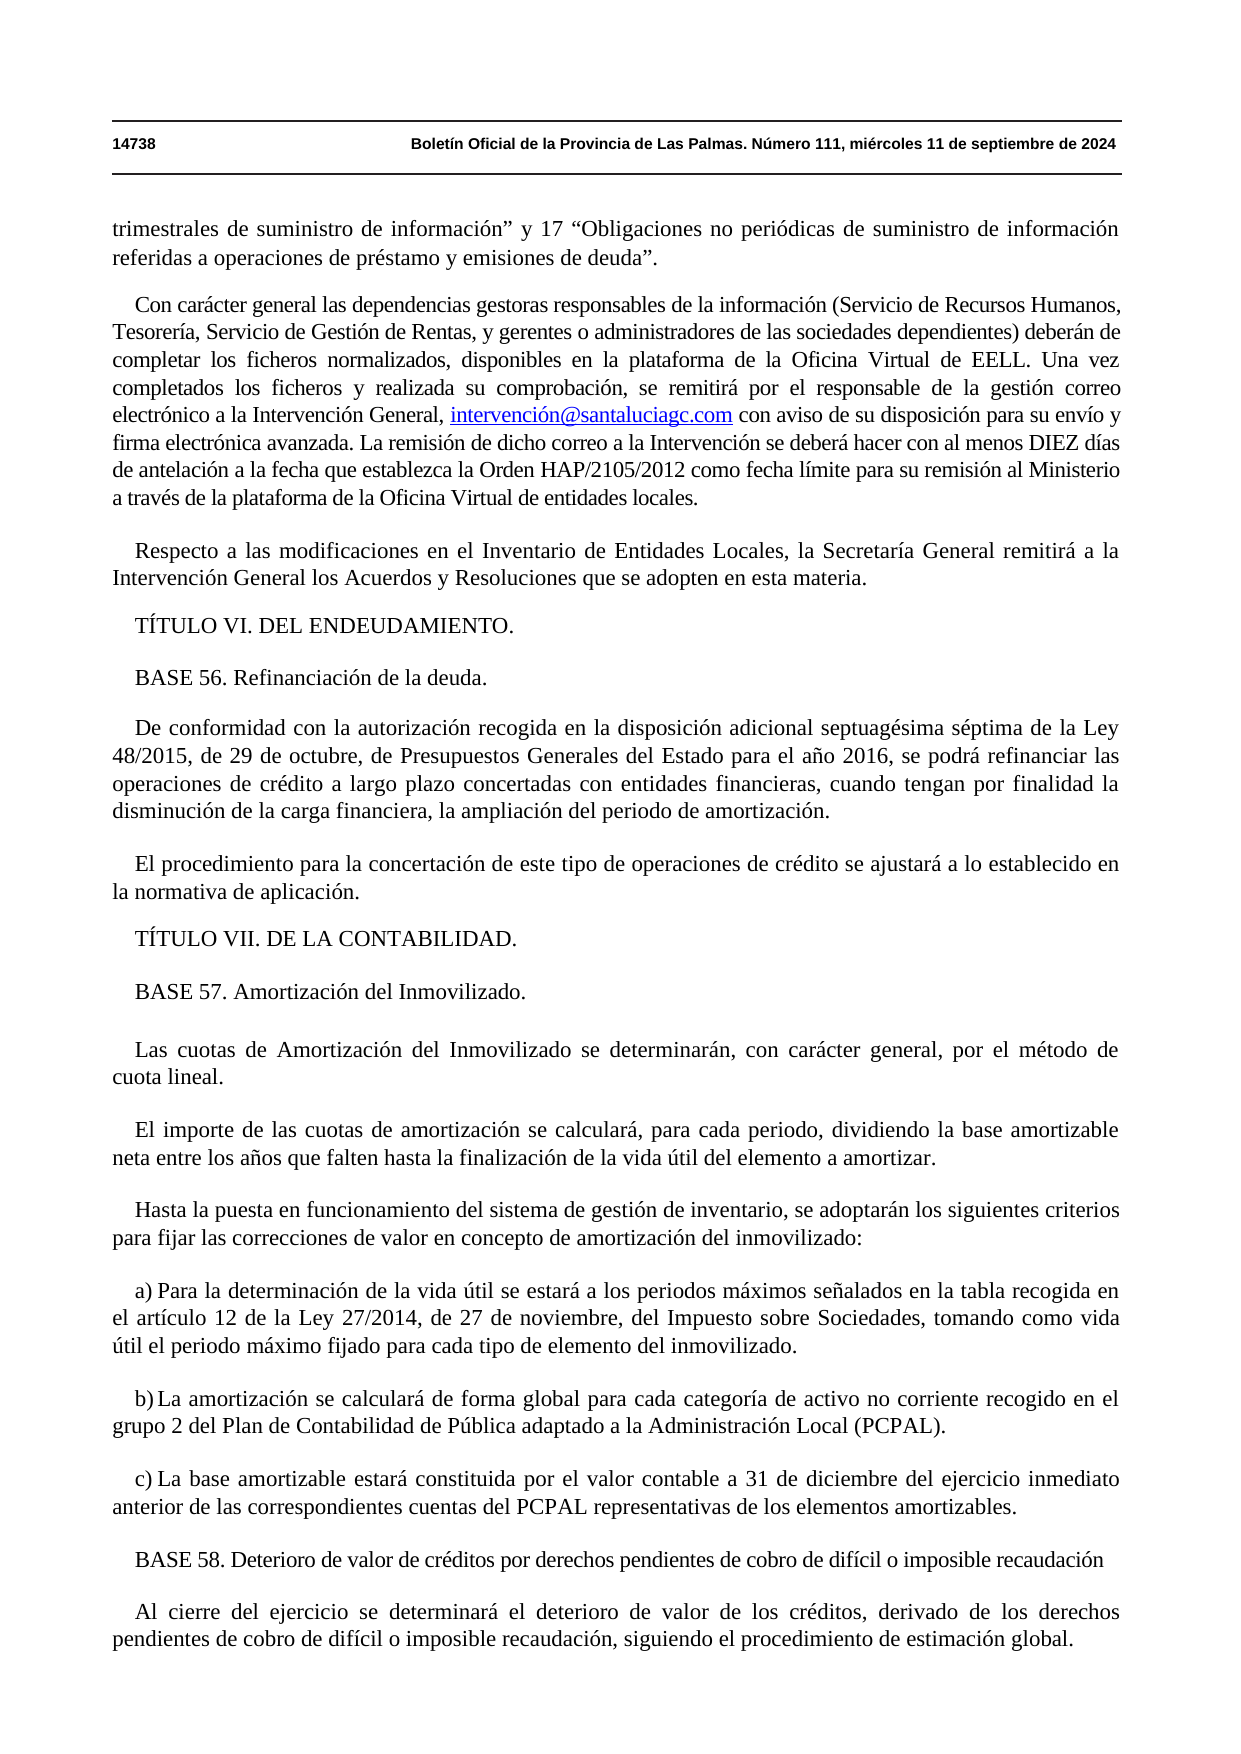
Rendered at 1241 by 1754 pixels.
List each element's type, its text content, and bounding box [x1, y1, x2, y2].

text BASE 58. Deterioro de valor de créditos por derechos pendientes de cobro de difícil o imposible recaudación [134, 1547, 1121, 1573]
text De conformidad con la autorización recogida en la disposición adicional septuagésima séptima de la Ley 48/2015, de 29 de octubre, de Presupuestos Generales del Estado para el año 2016, se podrá refinanciar las operaciones de crédito a largo plazo concertadas con entidades financieras, cuando tengan por finalidad la disminución de la carga financiera, la ampliación del periodo de amortización. [112, 714, 1121, 824]
text Al cierre del ejercicio se determinará el deterioro de valor de los créditos, derivado de los derechos pendientes de cobro de difícil o imposible recaudación, siguiendo el procedimiento de estimación global. [112, 1598, 1121, 1652]
text trimestrales de suministro de información” y 17 “Obligaciones no periódicas de suministro de información referidas a operaciones de préstamo y emisiones de deuda”. [112, 213, 1121, 271]
text El procedimiento para la concertación de este tipo de operaciones de crédito se ajustará a lo establecido en la normativa de aplicación. [112, 850, 1121, 905]
text Respecto a las modificaciones en el Inventario de Entidades Locales, la Secretaría General remitirá a la Intervención General los Acuerdos y Resoluciones que se adopten en esta materia. [112, 536, 1121, 591]
text El importe de las cuotas de amortización se calculará, para cada periodo, dividiendo la base amortizable neta entre los años que falten hasta la finalización de la vida útil del elemento a amortizar. [112, 1116, 1121, 1171]
list Para la determinación de la vida útil se estará a los periodos máximos señalados en la tabla recogida en el artículo 12 de la Ley 27/2014, de 27 de noviembre, del Impuesto sobre Sociedades, tomando como vida útil el periodo máximo fijado para cada tipo de elemento del inmovilizado. [112, 1276, 1121, 1359]
text TÍTULO VI. DEL ENDEUDAMIENTO. BASE 56. Refinanciación de la deuda. [134, 591, 1121, 696]
text TÍTULO VII. DE LA CONTABILIDAD. BASE 57. Amortización del Inmovilizado. [134, 905, 1121, 1010]
text 14738 Boletín Oficial de la Provincia de Las Palmas. Número 111, miércoles 11 de septiembre de 2024 [112, 135, 1121, 153]
text Las cuotas de Amortización del Inmovilizado se determinarán, con carácter general, por el método de cuota lineal. [112, 1035, 1121, 1090]
text Hasta la puesta en funcionamiento del sistema de gestión de inventario, se adoptarán los siguientes criterios para fijar las correcciones de valor en concepto de amortización del inmovilizado: [112, 1195, 1121, 1251]
list La amortización se calculará de forma global para cada categoría de activo no corriente recogido en el grupo 2 del Plan de Contabilidad de Pública adaptado a la Administración Local (PCPAL). [112, 1383, 1121, 1439]
list La base amortizable estará constituida por el valor contable a 31 de diciembre del ejercicio inmediato anterior de las correspondientes cuentas del PCPAL representativas de los elementos amortizables. [112, 1464, 1121, 1519]
text Con carácter general las dependencias gestoras responsables de la información (Servicio de Recursos Humanos, Tesorería, Servicio de Gestión de Rentas, y gerentes o administradores de las sociedades dependientes) deberán de completar los ficheros normalizados, disponibles en la plataforma de la Oficina Virtual de EELL. Una vez completados los ficheros y realizada su comprobación, se remitirá por el responsable de la gestión correo electrónico a la Intervención General, intervención@santaluciagc.com con aviso de su disposición para su envío y firma electrónica avanzada. La remisión de dicho correo a la Intervención se deberá hacer con al menos DIEZ días de antelación a la fecha que establezca la Orden HAP/2105/2012 como fecha límite para su remisión al Ministerio a través de la plataforma de la Oficina Virtual de entidades locales. [112, 290, 1121, 511]
